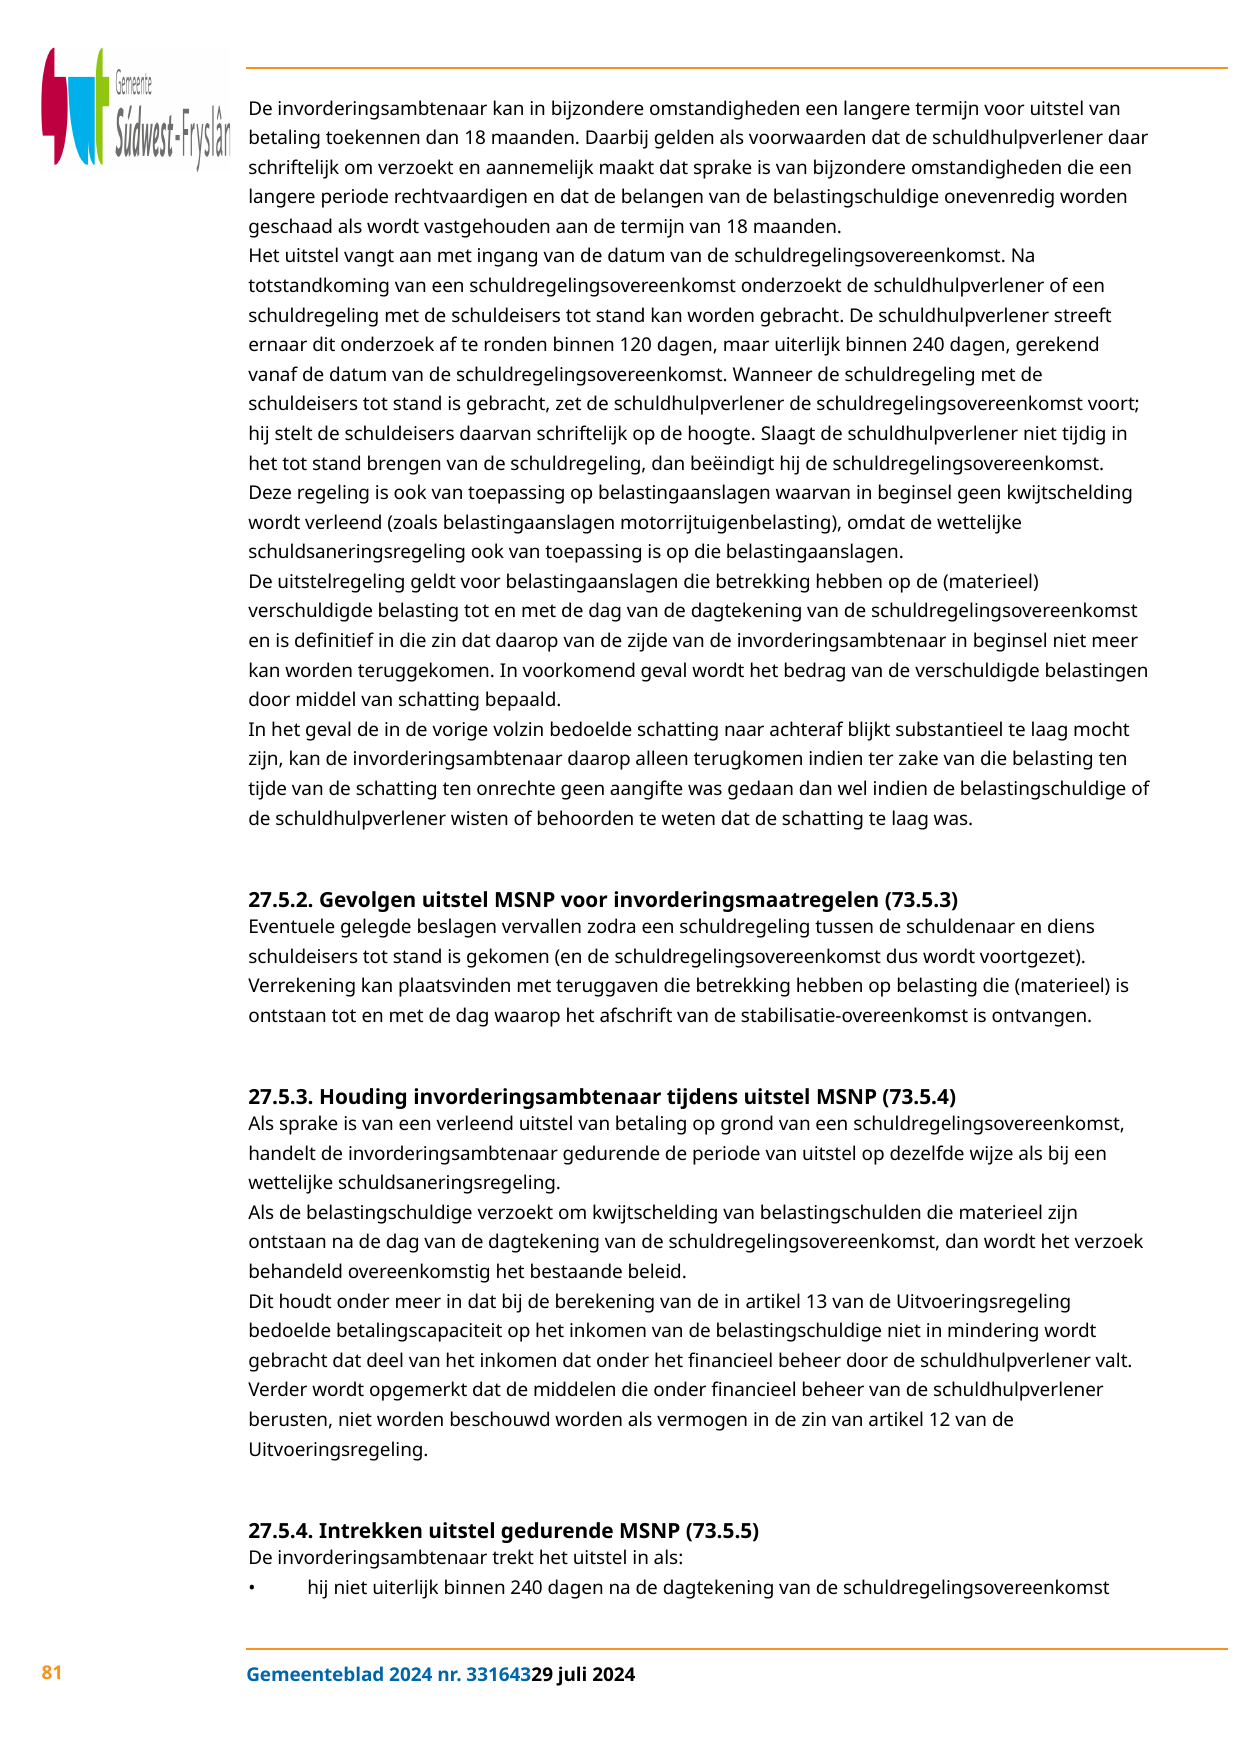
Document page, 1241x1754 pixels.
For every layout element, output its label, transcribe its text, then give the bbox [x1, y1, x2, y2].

text 27.5.4. Intrekken uitstel gedurende MSNP (73.5.5) [248, 1516, 1152, 1544]
text In het geval de in de vorige volzin bedoelde schatting naar achteraf blijkt substantieel te laag mocht zijn, kan de invorderingsambtenaar daarop alleen terugkomen indien ter zake van die belasting ten tijde van de schatting ten onrechte geen aangifte was gedaan dan wel indien de belastingschuldige of de schuldhulpverlener wisten of behoorden te weten dat de schatting te laag was. [248, 716, 1152, 831]
text De invorderingsambtenaar trekt het uitstel in als: [248, 1544, 1152, 1570]
text Deze regeling is ook van toepassing op belastingaanslagen waarvan in beginsel geen kwijtschelding wordt verleend (zoals belastingaanslagen motorrijtuigenbelasting), omdat de wettelijke schuldsaneringsregeling ook van toepassing is op die belastingaanslagen. [248, 479, 1152, 564]
picture [41, 47, 231, 172]
text Als de belastingschuldige verzoekt om kwijtschelding van belastingschulden die materieel zijn ontstaan na de dag van de dagtekening van de schuldregelingsovereenkomst, dan wordt het verzoek behandeld overeenkomstig het bestaande beleid. [248, 1199, 1152, 1284]
text Eventuele gelegde beslagen vervallen zodra een schuldregeling tussen de schuldenaar en diens schuldeisers tot stand is gekomen (en de schuldregelingsovereenkomst dus wordt voortgezet). Verrekening kan plaatsvinden met teruggaven die betrekking hebben op belasting die (materieel) is ontstaan tot en met de dag waarop het afschrift van de stabilisatie-overeenkomst is ontvangen. [248, 913, 1152, 1028]
text Het uitstel vangt aan met ingang van de datum van de schuldregelingsovereenkomst. Na totstandkoming van een schuldregelingsovereenkomst onderzoekt de schuldhulpverlener of een schuldregeling met de schuldeisers tot stand kan worden gebracht. De schuldhulpverlener streeft ernaar dit onderzoek af te ronden binnen 120 dagen, maar uiterlijk binnen 240 dagen, gerekend vanaf de datum van de schuldregelingsovereenkomst. Wanneer de schuldregeling met de schuldeisers tot stand is gebracht, zet de schuldhulpverlener de schuldregelingsovereenkomst voort; hij stelt de schuldeisers daarvan schriftelijk op de hoogte. Slaagt de schuldhulpverlener niet tijdig in het tot stand brengen van de schuldregeling, dan beëindigt hij de schuldregelingsovereenkomst. [248, 243, 1152, 476]
text 27.5.2. Gevolgen uitstel MSNP voor invorderingsmaatregelen (73.5.3) [248, 885, 1152, 913]
text De uitstelregeling geldt voor belastingaanslagen die betrekking hebben op de (materieel) verschuldigde belasting tot en met de dag van de dagtekening van de schuldregelingsovereenkomst en is definitief in die zin dat daarop van de zijde van de invorderingsambtenaar in beginsel niet meer kan worden teruggekomen. In voorkomend geval wordt het bedrag van de verschuldigde belastingen door middel van schatting bepaald. [248, 568, 1152, 712]
text De invorderingsambtenaar kan in bijzondere omstandigheden een langere termijn voor uitstel van betaling toekennen dan 18 maanden. Daarbij gelden als voorwaarden dat de schuldhulpverlener daar schriftelijk om verzoekt en aannemelijk maakt dat sprake is van bijzondere omstandigheden die een langere periode rechtvaardigen en dat de belangen van de belastingschuldige onevenredig worden geschaad als wordt vastgehouden aan de termijn van 18 maanden. [248, 95, 1152, 239]
text Dit houdt onder meer in dat bij de berekening van de in artikel 13 van de Uitvoeringsregeling bedoelde betalingscapaciteit op het inkomen van de belastingschuldige niet in mindering wordt gebracht dat deel van het inkomen dat onder het financieel beheer door de schuldhulpverlener valt. Verder wordt opgemerkt dat de middelen die onder financieel beheer van de schuldhulpverlener berusten, niet worden beschouwd worden als vermogen in de zin van artikel 12 van de Uitvoeringsregeling. [248, 1288, 1152, 1462]
list hij niet uiterlijk binnen 240 dagen na de dagtekening van de schuldregelingsovereenkomst [248, 1574, 1152, 1599]
text 27.5.3. Houding invorderingsambtenaar tijdens uitstel MSNP (73.5.4) [248, 1082, 1152, 1110]
text Als sprake is van een verleend uitstel van betaling op grond van een schuldregelingsovereenkomst, handelt de invorderingsambtenaar gedurende de periode van uitstel op dezelfde wijze als bij een wettelijke schuldsaneringsregeling. [248, 1110, 1152, 1195]
